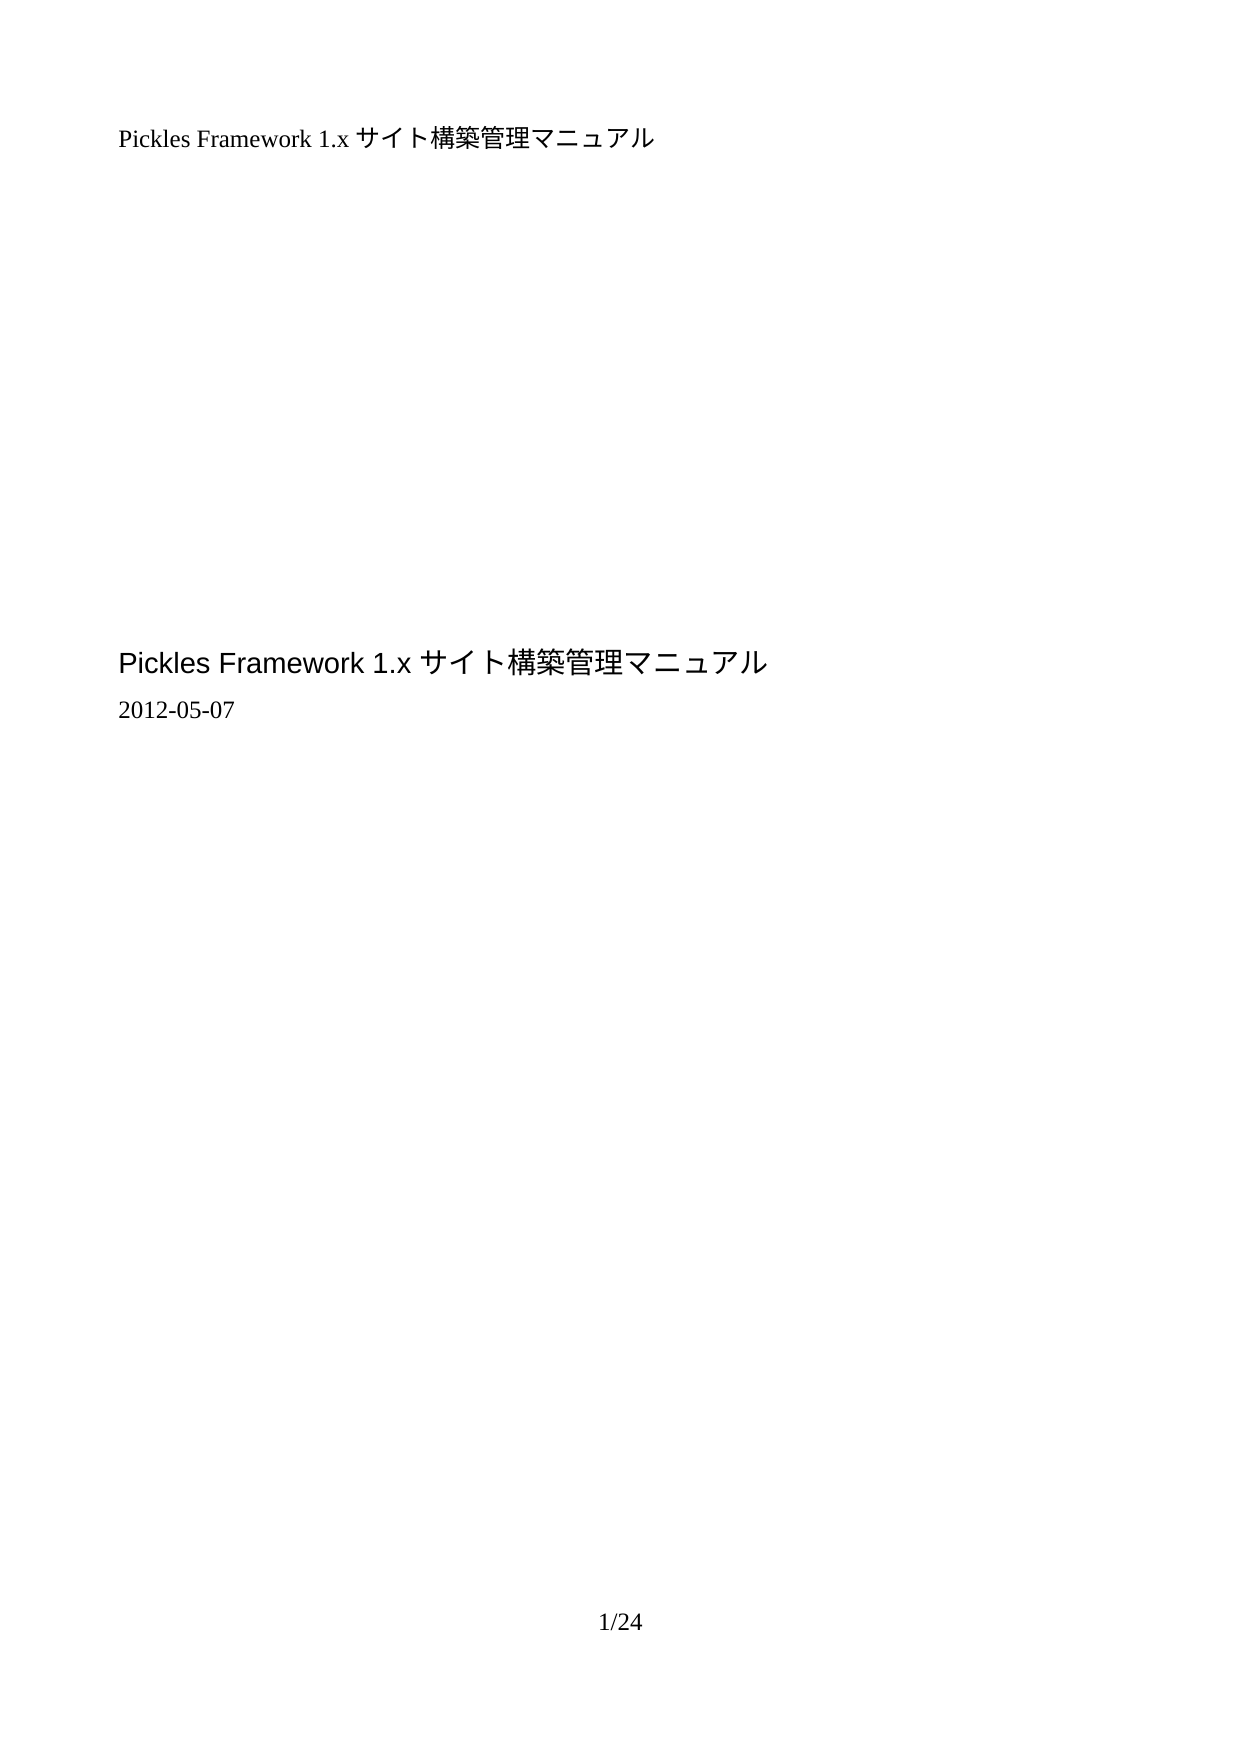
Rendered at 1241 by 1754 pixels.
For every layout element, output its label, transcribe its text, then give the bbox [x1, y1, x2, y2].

subtitle Pickles Framework 1.x サイト構築管理マニュアル [118, 640, 1122, 682]
text 2012-05-07 [118, 695, 1122, 724]
